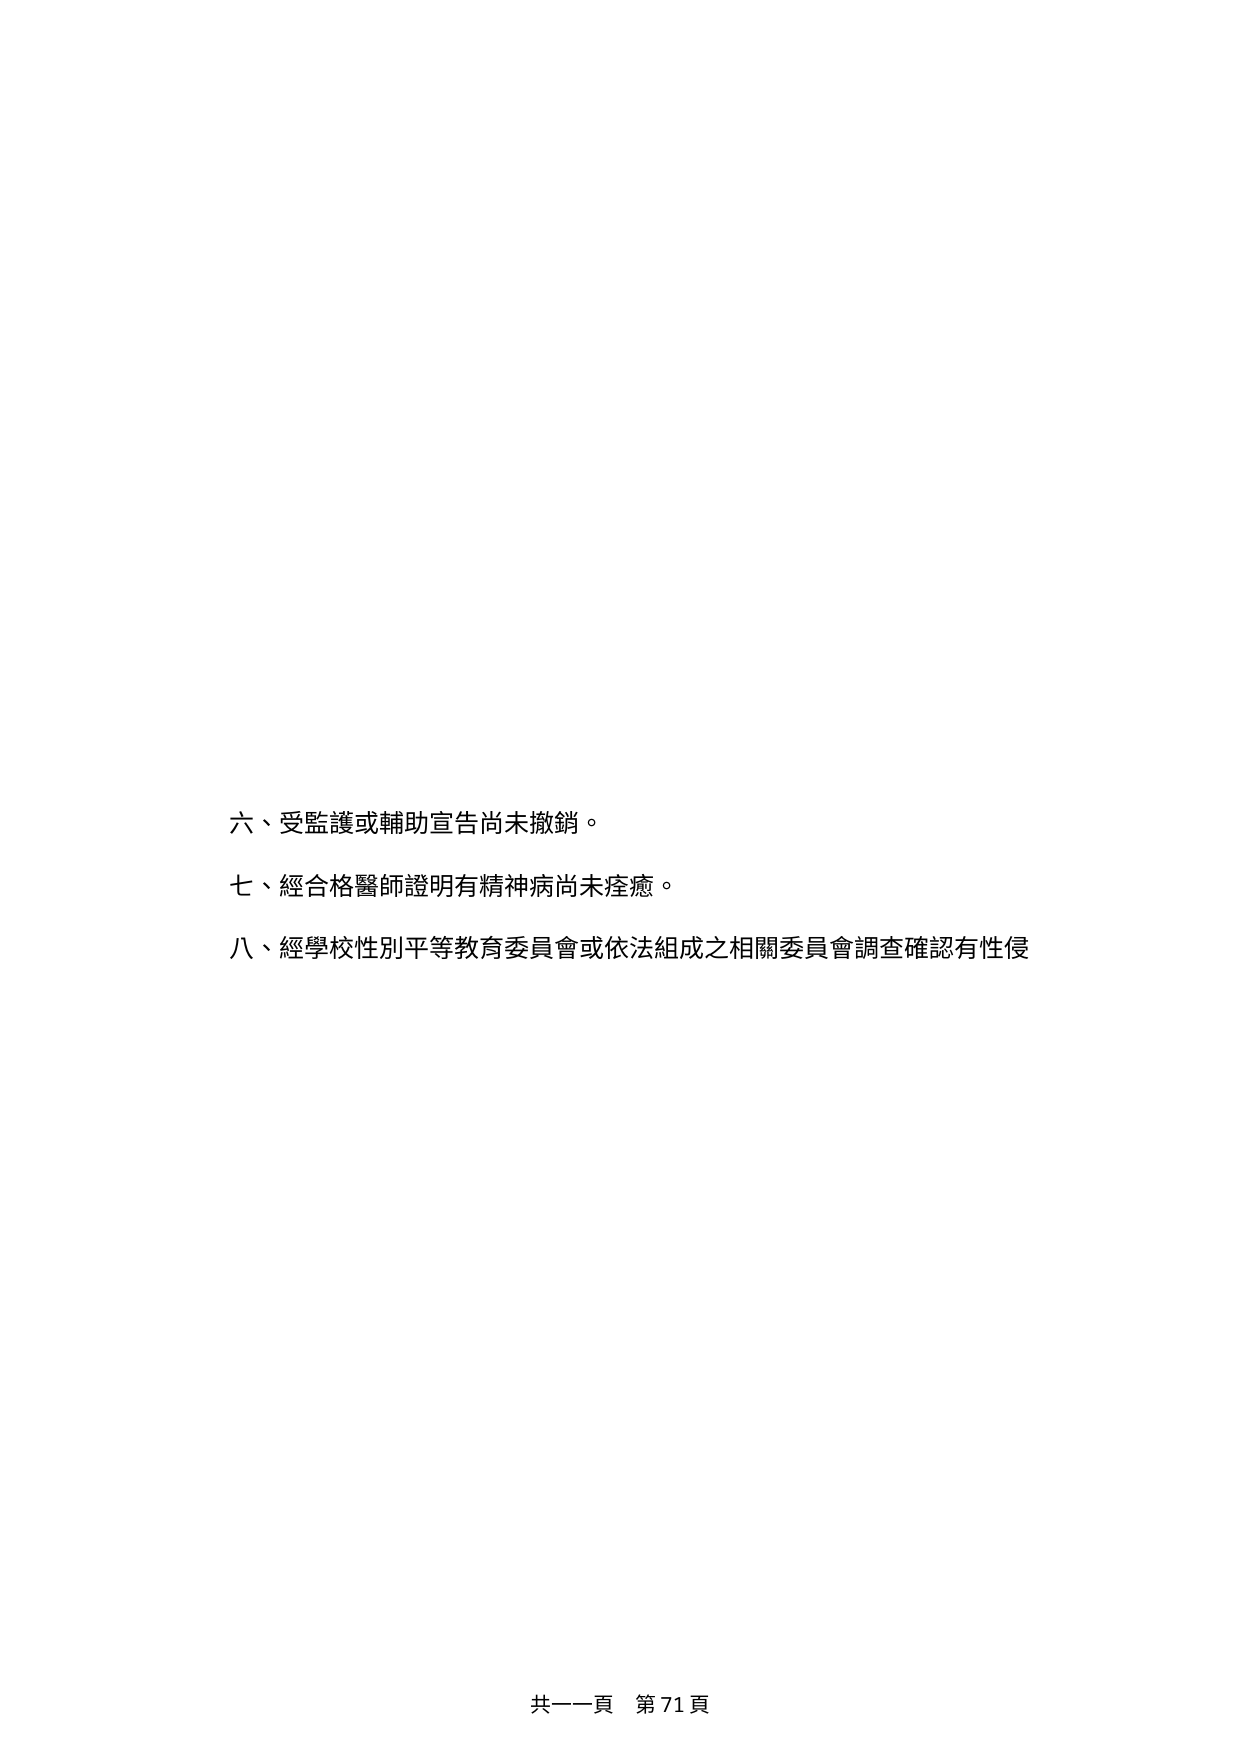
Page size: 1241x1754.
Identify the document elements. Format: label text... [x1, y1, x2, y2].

text 七、經合格醫師證明有精神病尚未痊癒。 [118, 842, 1122, 905]
text 八、經學校性別平等教育委員會或依法組成之相關委員會調查確認有性侵 [118, 905, 1122, 967]
text 六、受監護或輔助宣告尚未撤銷。 [118, 780, 1122, 842]
